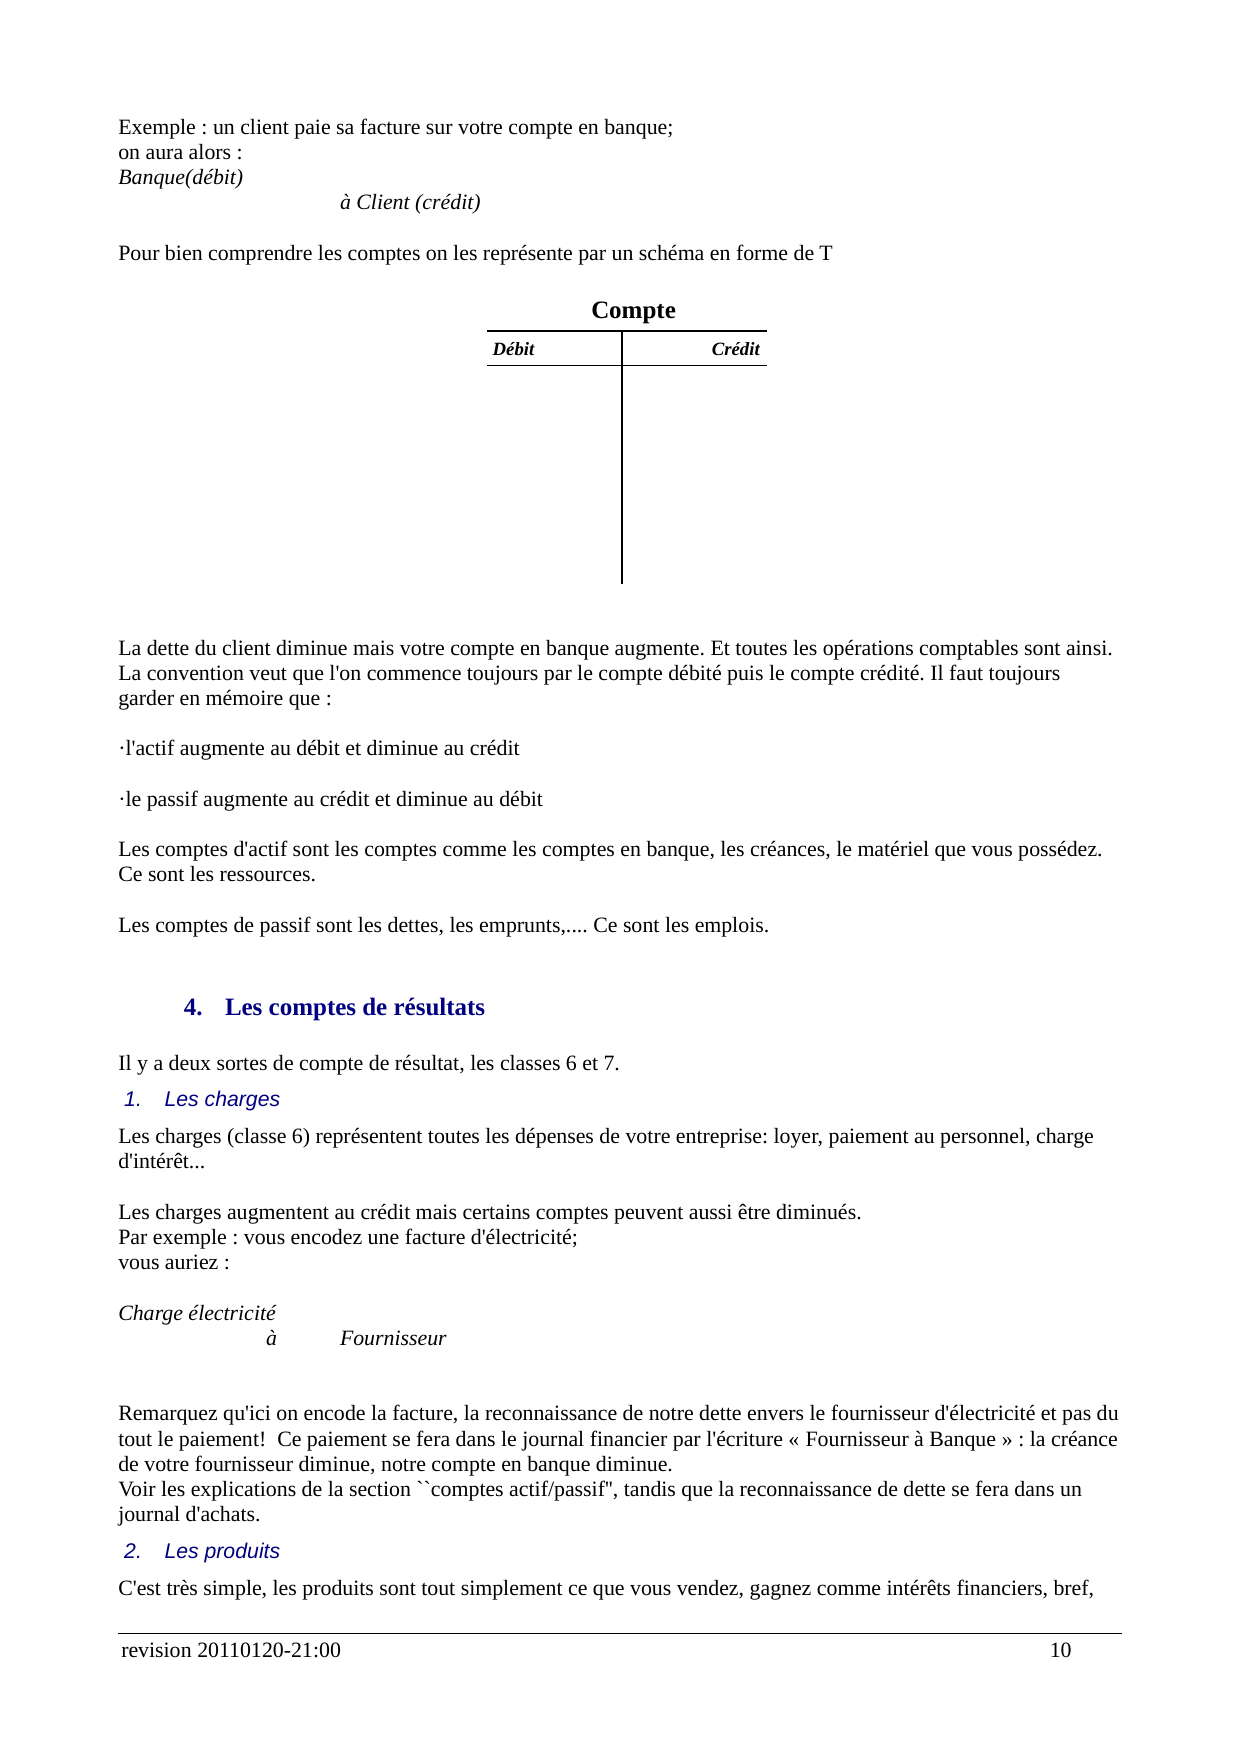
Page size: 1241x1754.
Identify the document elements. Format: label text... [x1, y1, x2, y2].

text on aura alors : [118, 139, 1122, 164]
text ·le passif augmente au crédit et diminue au débit [118, 786, 1122, 811]
text Charge électricité [118, 1299, 1122, 1325]
text Pour bien comprendre les comptes on les représente par un schéma en forme de T [118, 240, 1122, 265]
text Banque(débit) [118, 164, 1122, 189]
table_cell [487, 366, 621, 584]
text à Fournisseur [118, 1325, 1122, 1350]
table_cell Crédit [623, 332, 767, 365]
text Par exemple : vous encodez une facture d'électricité; [118, 1224, 1122, 1249]
text Les comptes de passif sont les dettes, les emprunts,.... Ce sont les emplois. [118, 912, 1122, 937]
text Exemple : un client paie sa facture sur votre compte en banque; [118, 114, 1122, 139]
table_cell [623, 366, 767, 584]
text Les charges augmentent au crédit mais certains comptes peuvent aussi être diminués. [118, 1199, 1122, 1224]
table_header Compte [487, 290, 767, 330]
text vous auriez : [118, 1249, 1122, 1274]
text à Client (crédit) [118, 189, 1122, 214]
text Il y a deux sortes de compte de résultat, les classes 6 et 7. [118, 1050, 1122, 1075]
subtitle Les produits [118, 1538, 1122, 1563]
text Les charges (classe 6) représentent toutes les dépenses de votre entreprise: loyer, paiement au personnel, charge d'intérêt... [118, 1123, 1122, 1173]
text C'est très simple, les produits sont tout simplement ce que vous vendez, gagnez comme intérêts financiers, bref, [118, 1574, 1122, 1600]
subtitle Les comptes de résultats [177, 992, 1122, 1020]
text Remarquez qu'ici on encode la facture, la reconnaissance de notre dette envers le fournisseur d'électricité et pas du tout le paiement! Ce paiement se fera dans le journal financier par l'écriture « Fournisseur à Banque » : la créance de votre fournisseur diminue, notre compte en banque diminue. [118, 1400, 1122, 1476]
text ·l'actif augmente au débit et diminue au crédit [118, 735, 1122, 761]
text Les comptes d'actif sont les comptes comme les comptes en banque, les créances, le matériel que vous possédez. Ce sont les ressources. [118, 836, 1122, 887]
text La dette du client diminue mais votre compte en banque augmente. Et toutes les opérations comptables sont ainsi. La convention veut que l'on commence toujours par le compte débité puis le compte crédité. Il faut toujours garder en mémoire que : [118, 634, 1122, 710]
subtitle Les charges [118, 1087, 1122, 1111]
table_cell Débit [487, 332, 621, 365]
text Voir les explications de la section ``comptes actif/passif'', tandis que la reconnaissance de dette se fera dans un journal d'achats. [118, 1476, 1122, 1526]
